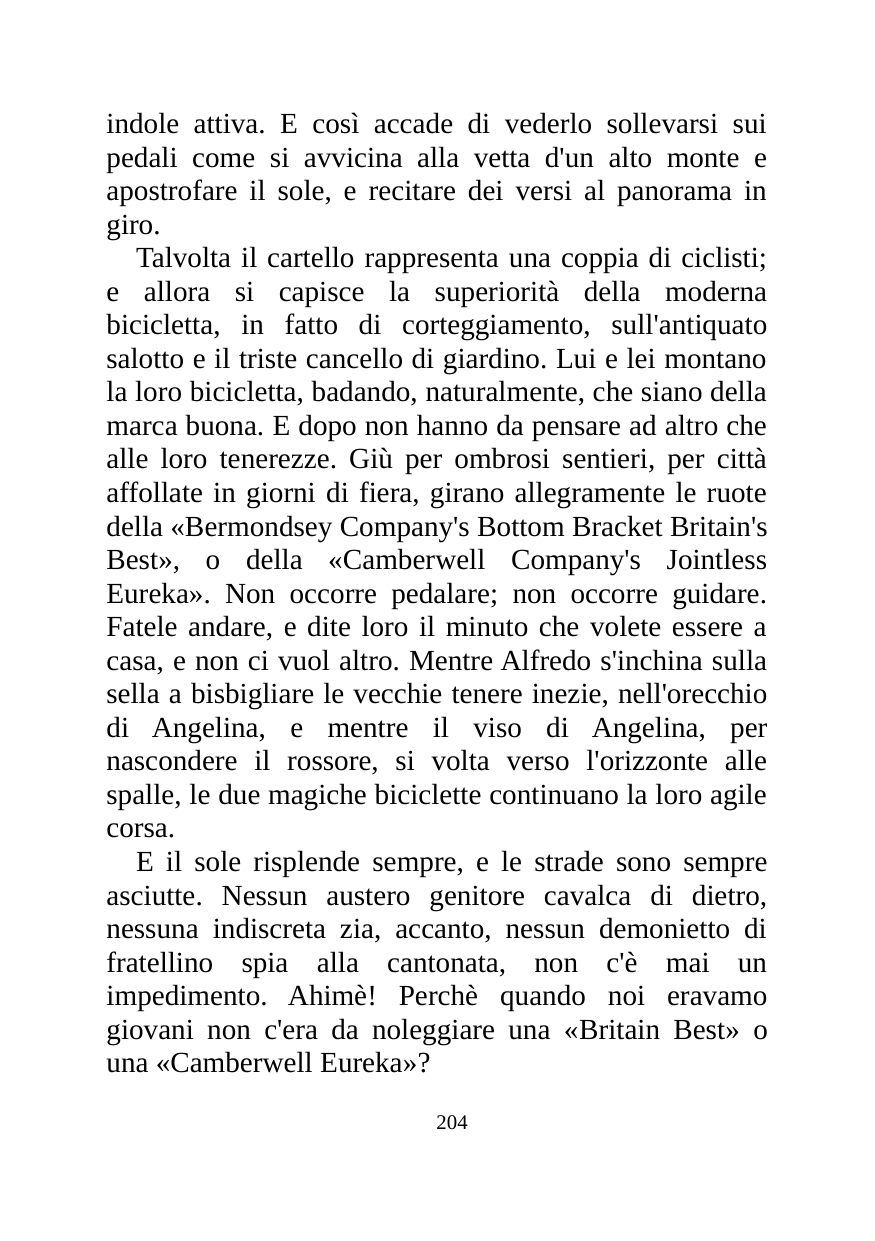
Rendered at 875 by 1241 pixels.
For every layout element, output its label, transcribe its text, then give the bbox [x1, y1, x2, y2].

text Talvolta il cartello rappresenta una coppia di ciclisti; e allora si capisce la superiorità della moderna bicicletta, in fatto di corteggiamento, sull'antiquato salotto e il triste cancello di giardino. Lui e lei montano la loro bicicletta, badando, naturalmente, che siano della marca buona. E dopo non hanno da pensare ad altro che alle loro tenerezze. Giù per ombrosi sentieri, per città affollate in giorni di fiera, girano allegramente le ruote della «Bermondsey Company's Bottom Bracket Britain's Best», o della «Camberwell Company's Jointless Eureka». Non occorre pedalare; non occorre guidare. Fatele andare, e dite loro il minuto che volete essere a casa, e non ci vuol altro. Mentre Alfredo s'inchina sulla sella a bisbigliare le vecchie tenere inezie, nell'orecchio di Angelina, e mentre il viso di Angelina, per nascondere il rossore, si volta verso l'orizzonte alle spalle, le due magiche biciclette continuano la loro agile corsa. [106, 240, 768, 844]
text indole attiva. E così accade di vederlo sollevarsi sui pedali come si avvicina alla vetta d'un alto monte e apostrofare il sole, e recitare dei versi al panorama in giro. [106, 106, 768, 240]
text E il sole risplende sempre, e le strade sono sempre asciutte. Nessun austero genitore cavalca di dietro, nessuna indiscreta zia, accanto, nessun demonietto di fratellino spia alla cantonata, non c'è mai un impedimento. Ahimè! Perchè quando noi eravamo giovani non c'era da noleggiare una «Britain Best» o una «Camberwell Eureka»? [106, 844, 768, 1079]
